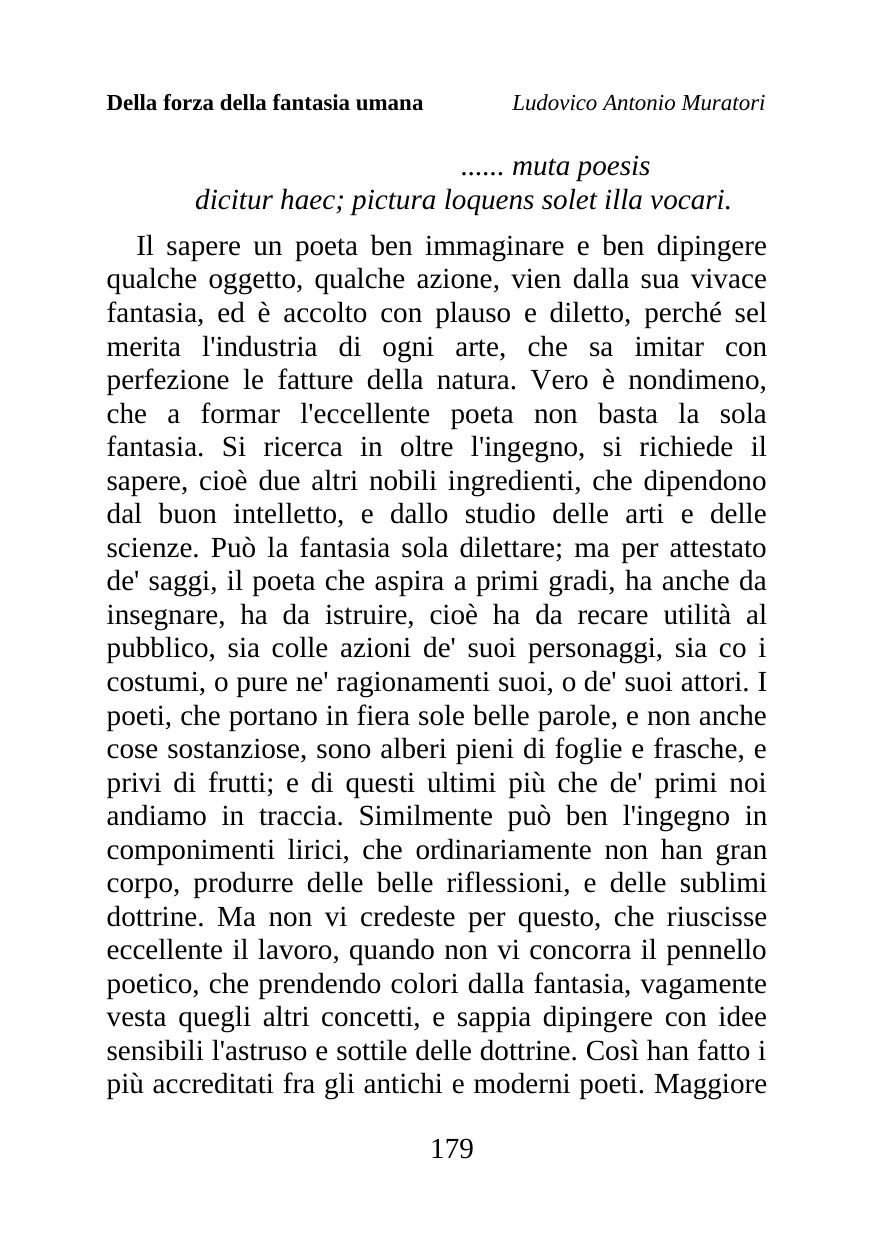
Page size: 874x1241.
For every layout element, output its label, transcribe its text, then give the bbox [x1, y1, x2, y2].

text Il sapere un poeta ben immaginare e ben dipingere qualche oggetto, qualche azione, vien dalla sua vivace fantasia, ed è accolto con plauso e diletto, perché sel merita l'industria di ogni arte, che sa imitar con perfezione le fatture della natura. Vero è nondimeno, che a formar l'eccellente poeta non basta la sola fantasia. Si ricerca in oltre l'ingegno, si richiede il sapere, cioè due altri nobili ingredienti, che dipendono dal buon intelletto, e dallo studio delle arti e delle scienze. Può la fantasia sola dilettare; ma per attestato de' saggi, il poeta che aspira a primi gradi, ha anche da insegnare, ha da istruire, cioè ha da recare utilità al pubblico, sia colle azioni de' suoi personaggi, sia co i costumi, o pure ne' ragionamenti suoi, o de' suoi attori. I poeti, che portano in fiera sole belle parole, e non anche cose sostanziose, sono alberi pieni di foglie e frasche, e privi di frutti; e di questi ultimi più che de' primi noi andiamo in traccia. Similmente può ben l'ingegno in componimenti lirici, che ordinariamente non han gran corpo, produrre delle belle riflessioni, e delle sublimi dottrine. Ma non vi credeste per questo, che riuscisse eccellente il lavoro, quando non vi concorra il pennello poetico, che prendendo colori dalla fantasia, vagamente vesta quegli altri concetti, e sappia dipingere con idee sensibili l'astruso e sottile delle dottrine. Così han fatto i più accreditati fra gli antichi e moderni poeti. Maggiore [106, 228, 768, 1100]
text ...... muta poesis dicitur haec; pictura loquens solet illa vocari. [195, 148, 768, 216]
